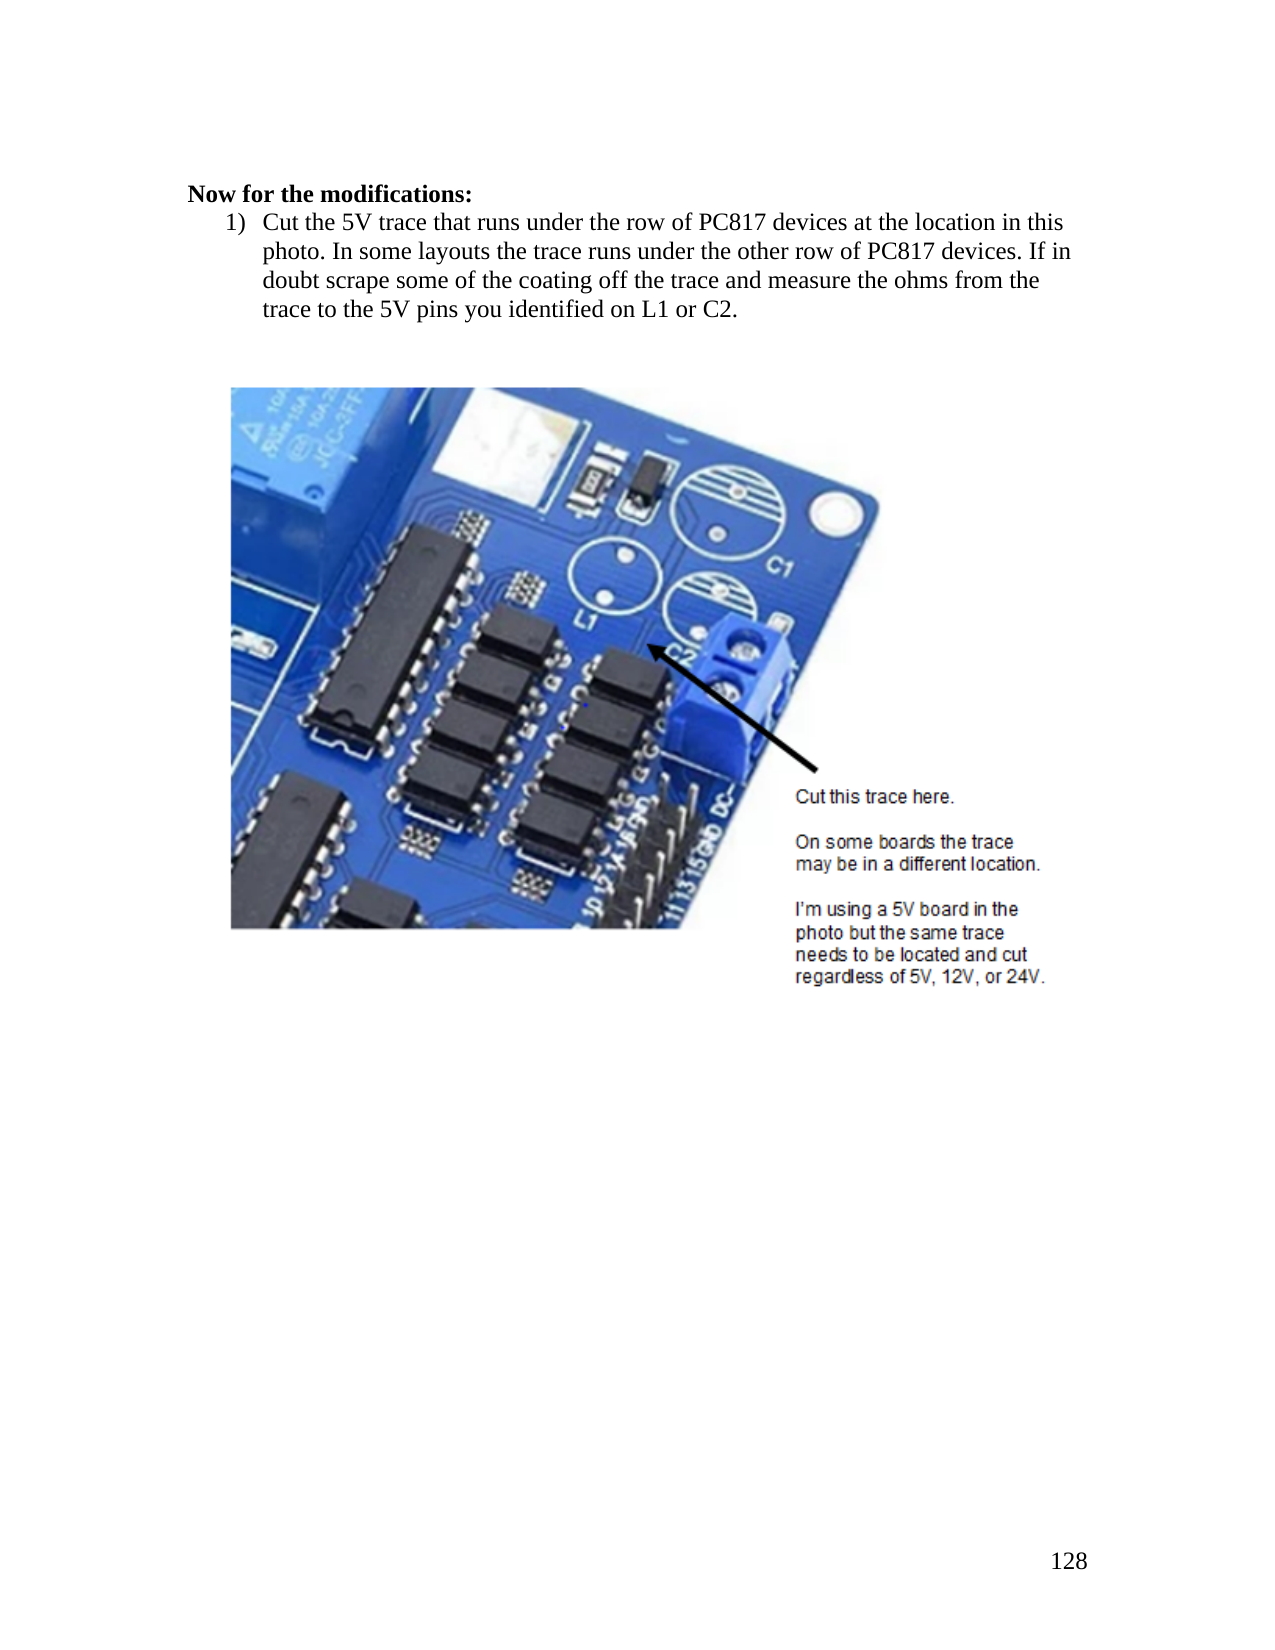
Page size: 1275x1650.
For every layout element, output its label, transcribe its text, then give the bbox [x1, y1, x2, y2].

text Now for the modifications: [187, 179, 1087, 207]
picture [225, 380, 1077, 999]
list Cut the 5V trace that runs under the row of PC817 devices at the location in this photo. In some layouts the trace runs under the other row of PC817 devices. If in doubt scrape some of the coating off the trace and measure the ohms from the trace to the 5V pins you identified on L1 or C2. [225, 207, 1087, 322]
